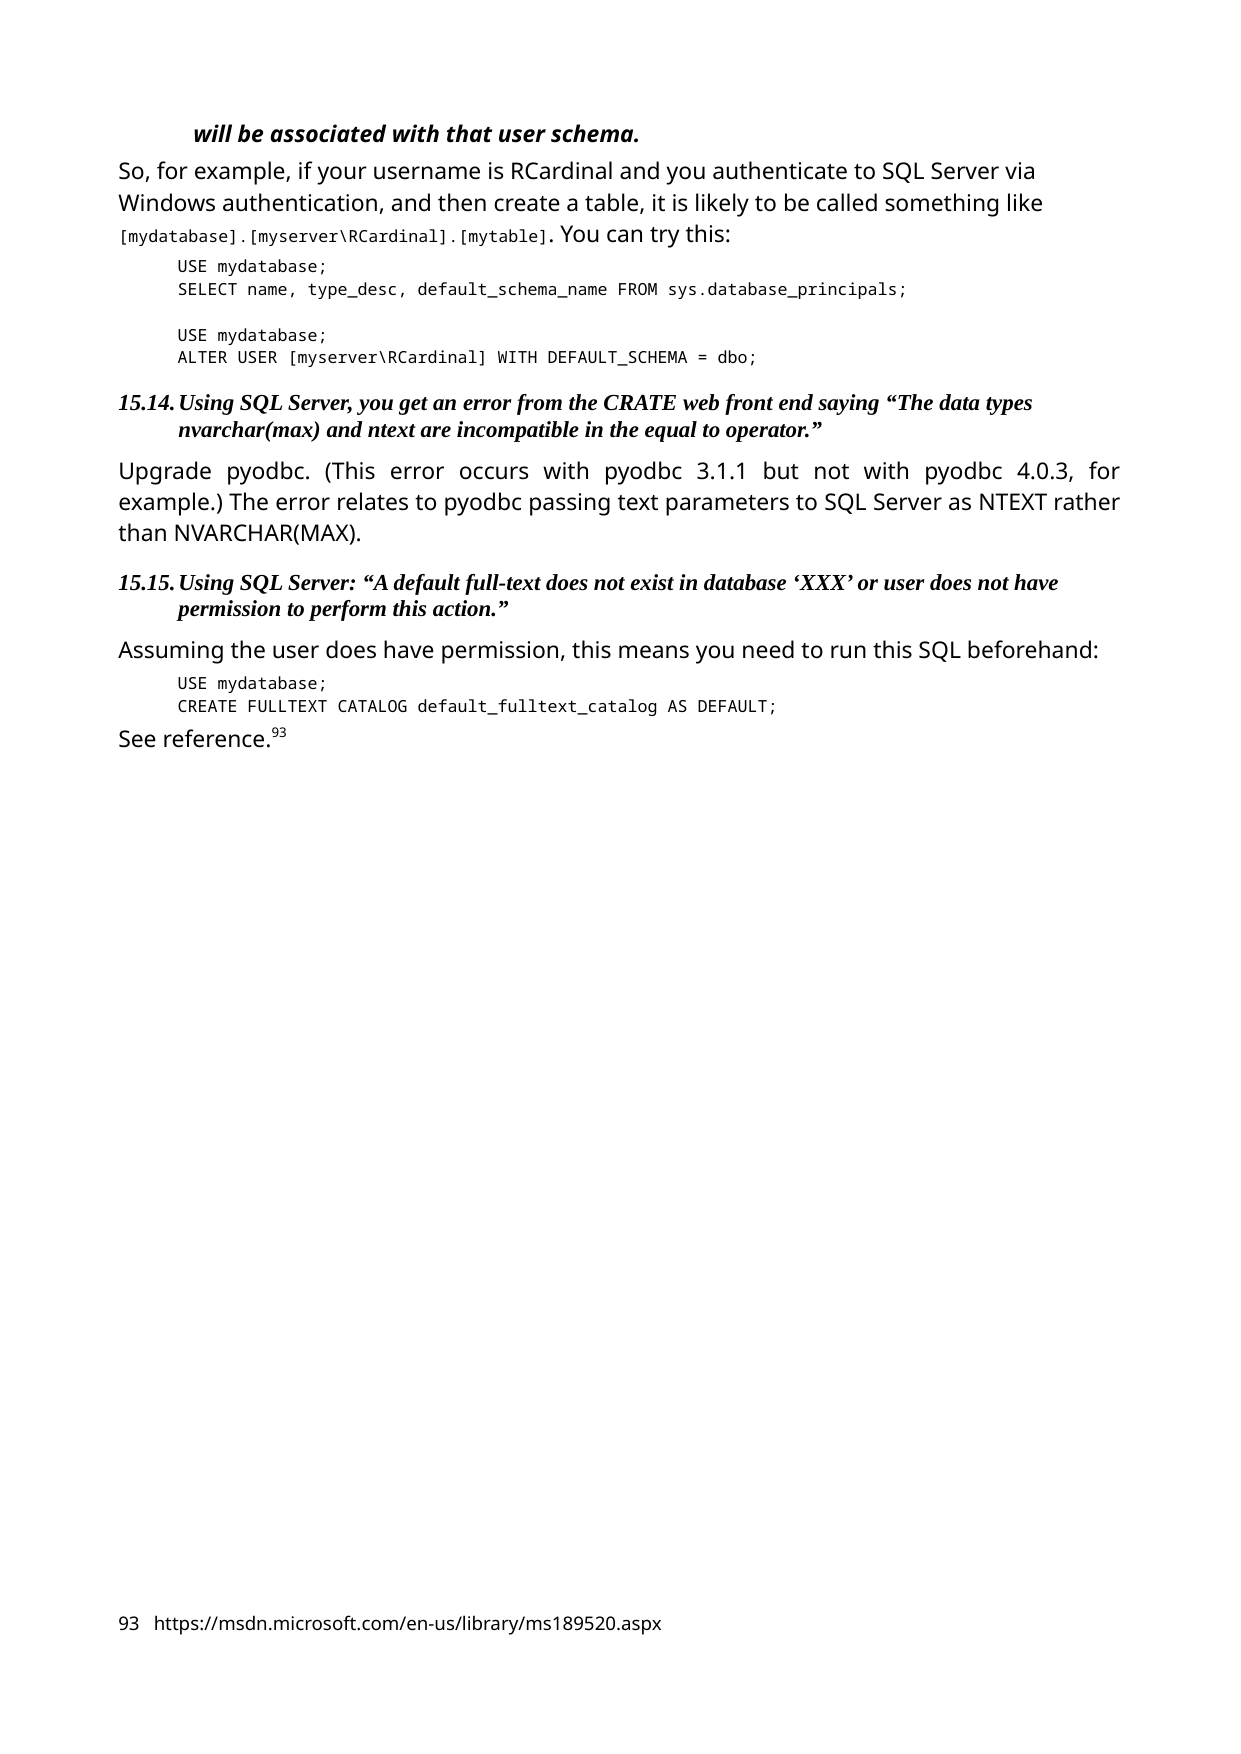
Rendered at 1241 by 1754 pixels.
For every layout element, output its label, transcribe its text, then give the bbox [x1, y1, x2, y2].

subtitle Using SQL Server, you get an error from the CRATE web front end saying “The data types nvarchar(max) and ntext are incompatible in the equal to operator.” [118, 389, 1122, 442]
text Upgrade pyodbc. (This error occurs with pyodbc 3.1.1 but not with pyodbc 4.0.3, for example.) The error relates to pyodbc passing text parameters to SQL Server as NTEXT rather than NVARCHAR(MAX). [118, 454, 1122, 548]
text SELECT name, type_desc, default_schema_name FROM sys.database_principals; [177, 278, 1122, 300]
text See reference. [118, 723, 1122, 754]
text https://msdn.microsoft.com/en-us/library/ms189520.aspx [118, 1610, 1122, 1636]
text CREATE FULLTEXT CATALOG default_fulltext_catalog AS DEFAULT; [177, 694, 1122, 717]
text will be associated with that user schema. [193, 118, 1122, 149]
subtitle Using SQL Server: “A default full-text does not exist in database ‘XXX’ or user does not have permission to perform this action.” [118, 569, 1122, 622]
text Assuming the user does have permission, this means you need to run this SQL beforehand: [118, 634, 1122, 666]
text ALTER USER [myserver\RCardinal] WITH DEFAULT_SCHEMA = dbo; [177, 346, 1122, 368]
text USE mydatabase; [177, 323, 1122, 346]
text So, for example, if your username is RCardinal and you authenticate to SQL Server via Windows authentication, and then create a table, it is likely to be called something like [mydatabase].[myserver\RCardinal].[mytable]. You can try this: [118, 155, 1122, 249]
text USE mydatabase; [177, 255, 1122, 278]
text USE mydatabase; [177, 672, 1122, 694]
